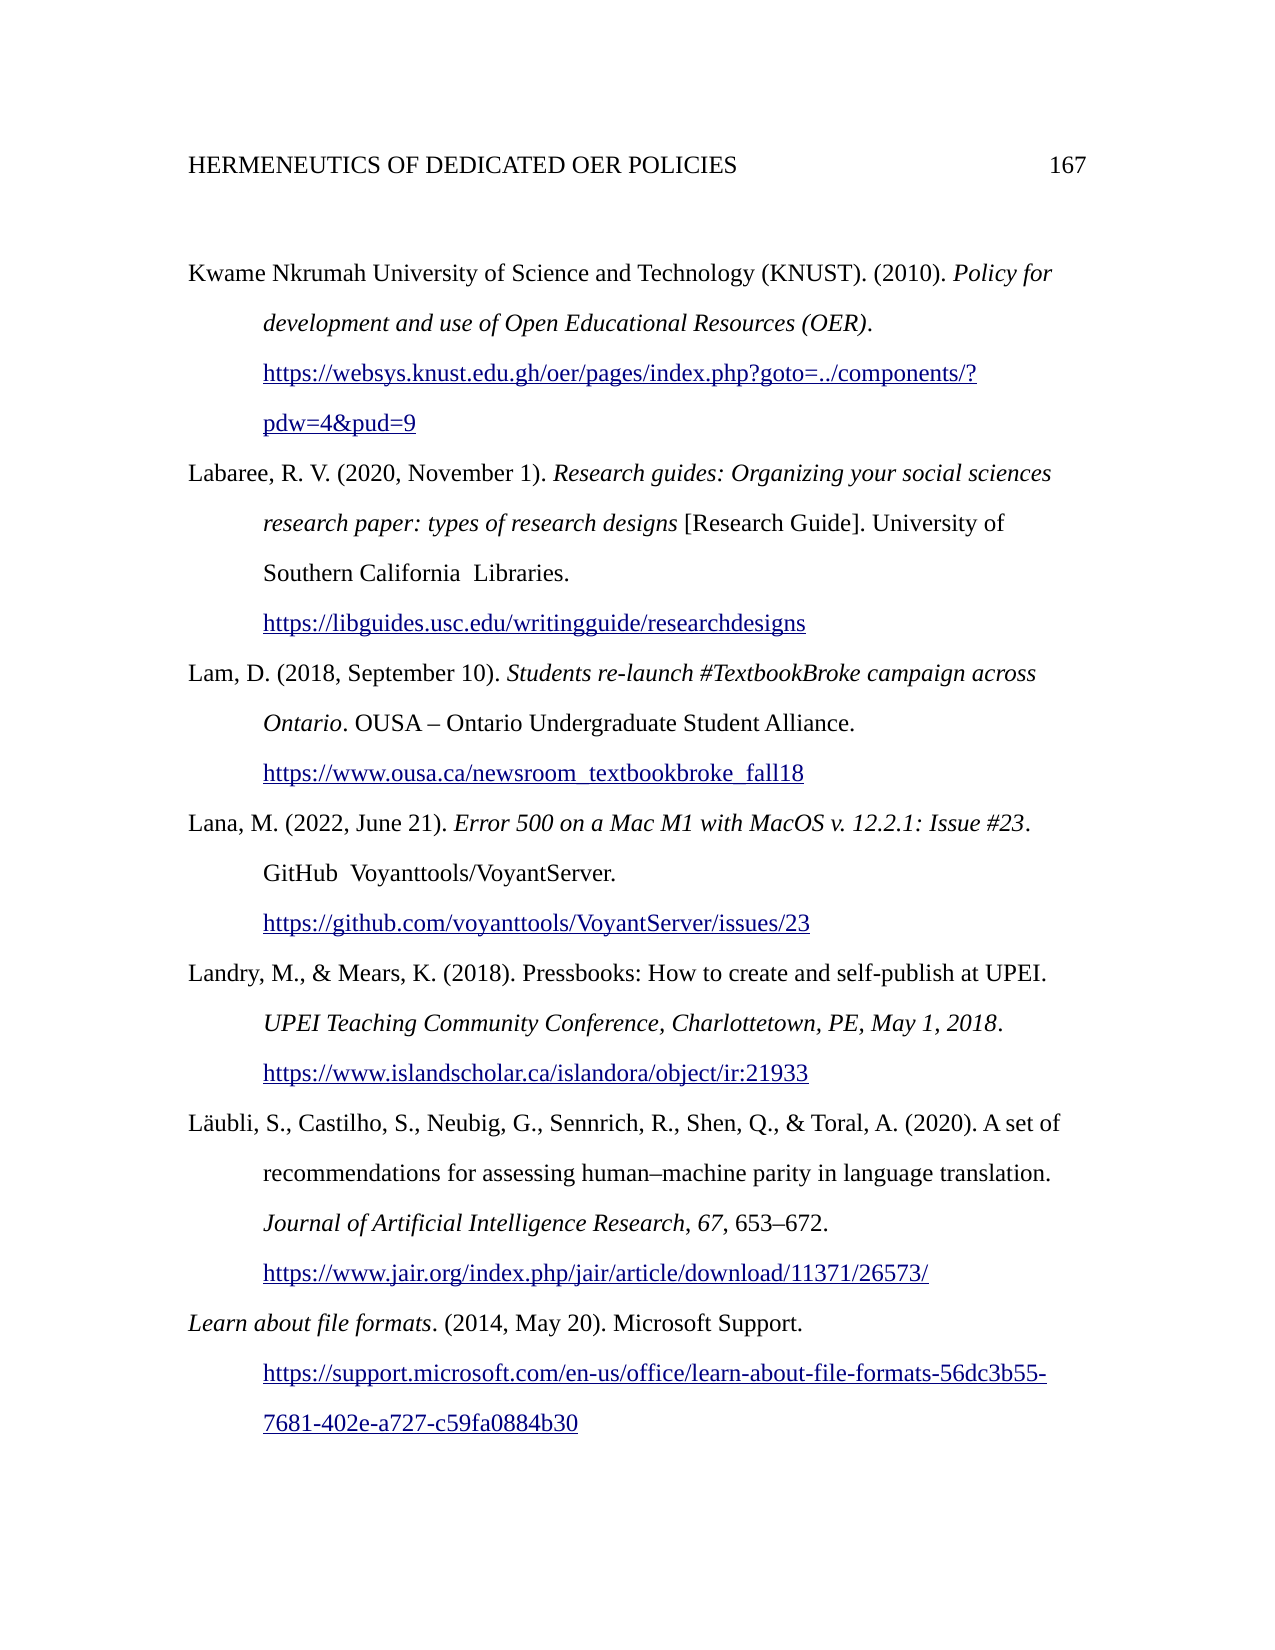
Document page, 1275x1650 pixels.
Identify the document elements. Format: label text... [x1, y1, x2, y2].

text Labaree, R. V. (2020, November 1). Research guides: Organizing your social sciences research paper: types of research designs [Research Guide]. University of Southern California Libraries. https://libguides.usc.edu/writingguide/researchdesigns [188, 437, 1087, 637]
text Läubli, S., Castilho, S., Neubig, G., Sennrich, R., Shen, Q., & Toral, A. (2020). A set of recommendations for assessing human–machine parity in language translation. Journal of Artificial Intelligence Research, 67, 653–672. https://www.jair.org/index.php/jair/article/download/11371/26573/ [188, 1087, 1087, 1287]
text Kwame Nkrumah University of Science and Technology (KNUST). (2010). Policy for development and use of Open Educational Resources (OER). https://websys.knust.edu.gh/oer/pages/index.php?goto=../components/?pdw=4&pud=9 [188, 237, 1087, 437]
text Learn about file formats. (2014, May 20). Microsoft Support. https://support.microsoft.com/en-us/office/learn-about-file-formats-56dc3b55-7681-402e-a727-c59fa0884b30 [188, 1287, 1087, 1437]
text Lam, D. (2018, September 10). Students re-launch #TextbookBroke campaign across Ontario. OUSA – Ontario Undergraduate Student Alliance. https://www.ousa.ca/newsroom_textbookbroke_fall18 [188, 637, 1087, 787]
text Lana, M. (2022, June 21). Error 500 on a Mac M1 with MacOS v. 12.2.1: Issue #23. GitHub Voyanttools/VoyantServer. https://github.com/voyanttools/VoyantServer/issues/23 [188, 787, 1087, 937]
text Landry, M., & Mears, K. (2018). Pressbooks: How to create and self-publish at UPEI. UPEI Teaching Community Conference, Charlottetown, PE, May 1, 2018. https://www.islandscholar.ca/islandora/object/ir:21933 [188, 937, 1087, 1087]
